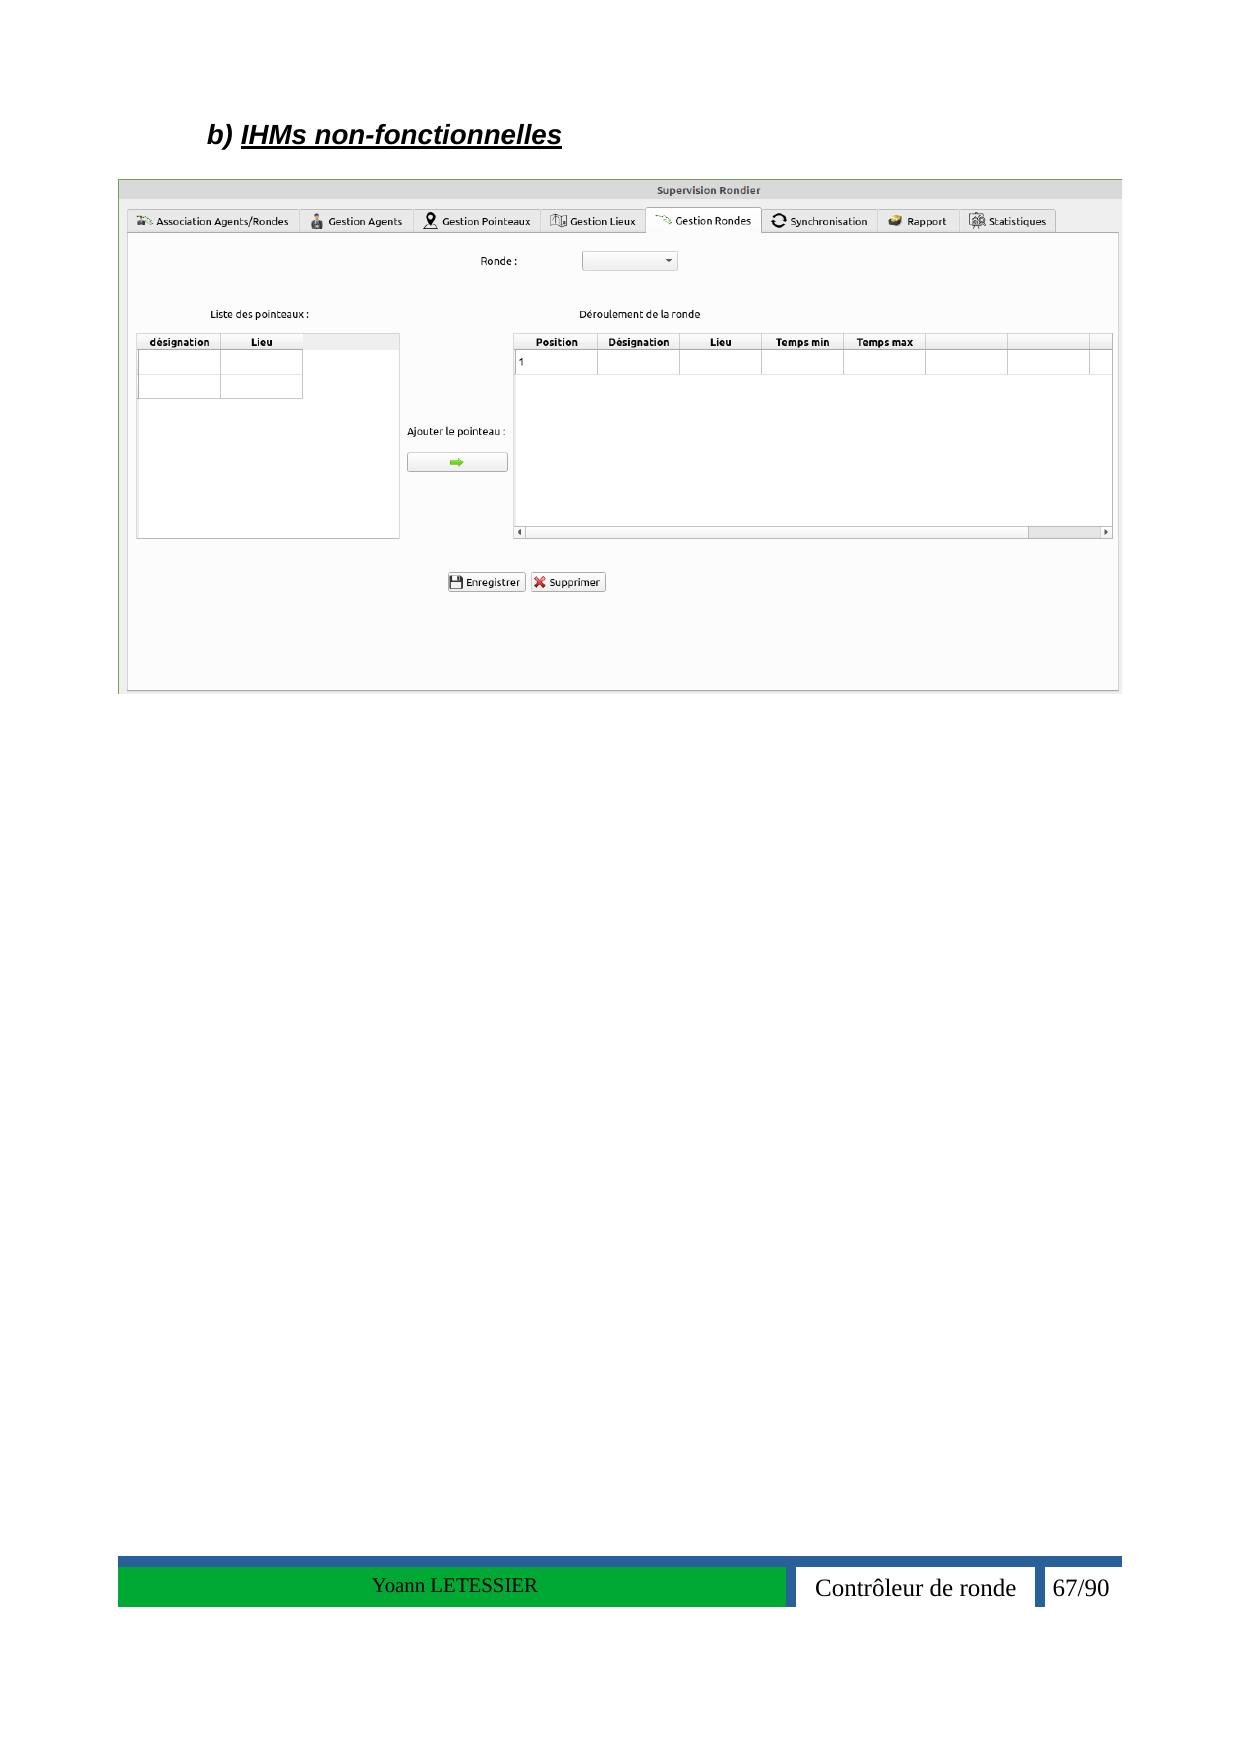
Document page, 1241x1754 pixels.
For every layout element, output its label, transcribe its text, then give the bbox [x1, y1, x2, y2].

subtitle IHMs non-fonctionnelles [118, 118, 1122, 150]
picture [118, 179, 1123, 694]
